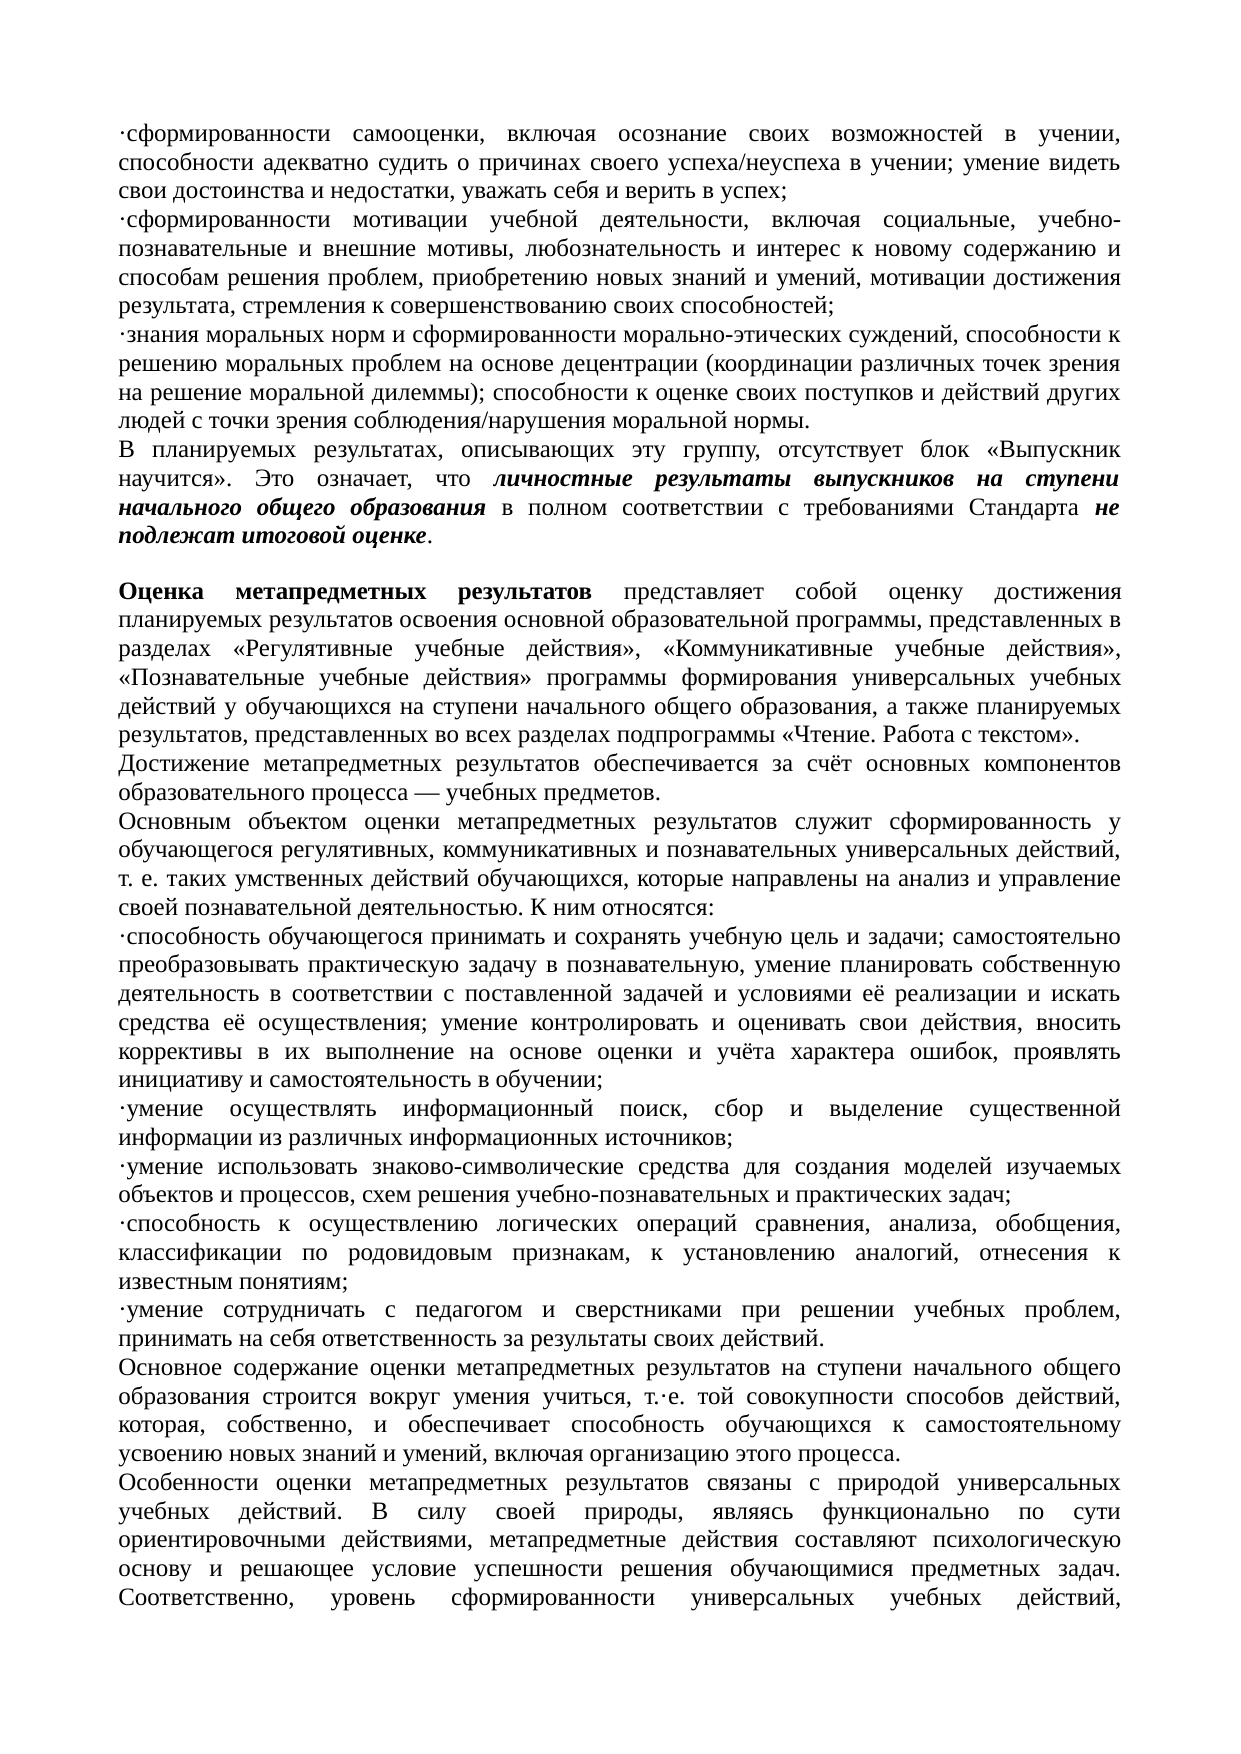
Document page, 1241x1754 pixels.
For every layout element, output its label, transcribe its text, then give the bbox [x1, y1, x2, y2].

text В планируемых результатах, описывающих эту группу, отсутствует блок «Выпускник научится». Это означает, что личностные результаты выпускников на ступени начального общего образования в полном соответствии с требованиями Стандарта не подлежат итоговой оценке. [118, 434, 1122, 549]
text ·умение сотрудничать с педагогом и сверстниками при решении учебных проблем, принимать на себя ответственность за результаты своих действий. [118, 1294, 1122, 1352]
text ·способность к осуществлению логических операций сравнения, анализа, обобщения, классификации по родовидовым признакам, к установлению аналогий, отнесения к известным понятиям; [118, 1208, 1122, 1294]
text ·умение использовать знаково-символические средства для создания моделей изучаемых объектов и процессов, схем решения учебно-познавательных и практических задач; [118, 1151, 1122, 1208]
text ·способность обучающегося принимать и сохранять учебную цель и задачи; самостоятельно преобразовывать практическую задачу в познавательную, умение планировать собственную деятельность в соответствии с поставленной задачей и условиями её реализации и искать средства её осуществления; умение контролировать и оценивать свои действия, вносить коррективы в их выполнение на основе оценки и учёта характера ошибок, проявлять инициативу и самостоятельность в обучении; [118, 921, 1122, 1093]
text Оценка метапредметных результатов представляет собой оценку достижения планируемых результатов освоения основной образовательной программы, представленных в разделах «Регулятивные учебные действия», «Коммуникативные учебные действия», «Познавательные учебные действия» программы формирования универсальных учебных действий у обучающихся на ступени начального общего образования, а также планируемых результатов, представленных во всех разделах подпрограммы «Чтение. Работа с текстом». [118, 576, 1122, 748]
text Особенности оценки метапредметных результатов связаны с природой универсальных учебных действий. В силу своей природы, являясь функционально по сути ориентировочными действиями, метапредметные действия составляют психологическую основу и решающее условие успешности решения обучающимися предметных задач. Соответственно, уровень сформированности универсальных учебных действий, [118, 1467, 1122, 1611]
text Основным объектом оценки метапредметных результатов служит сформированность у обучающегося регулятивных, коммуникативных и познавательных универсальных действий, т. е. таких умственных действий обучающихся, которые направлены на анализ и управление своей познавательной деятельностью. К ним относятся: [118, 806, 1122, 921]
text Достижение метапредметных результатов обеспечивается за счёт основных компонентов образовательного процесса — учебных предметов. [118, 748, 1122, 806]
text ·сформированности мотивации учебной деятельности, включая социальные, учебно-познавательные и внешние мотивы, любознательность и интерес к новому содержанию и способам решения проблем, приобретению новых знаний и умений, мотивации достижения результата, стремления к совершенствованию своих способностей; [118, 204, 1122, 319]
text ·знания моральных норм и сформированности морально-этических суждений, способности к решению моральных проблем на основе децентрации (координации различных точек зрения на решение моральной дилеммы); способности к оценке своих поступков и действий других людей с точки зрения соблюдения/нарушения моральной нормы. [118, 319, 1122, 434]
text ·сформированности самооценки, включая осознание своих возможностей в учении, способности адекватно судить о причинах своего успеха/неуспеха в учении; умение видеть свои достоинства и недостатки, уважать себя и верить в успех; [118, 118, 1122, 204]
text Основное содержание оценки метапредметных результатов на ступени начального общего образования строится вокруг умения учиться, т.·е. той совокупности способов действий, которая, собственно, и обеспечивает способность обучающихся к самостоятельному усвоению новых знаний и умений, включая организацию этого процесса. [118, 1352, 1122, 1467]
text ·умение осуществлять информационный поиск, сбор и выделение существенной информации из различных информационных источников; [118, 1093, 1122, 1151]
